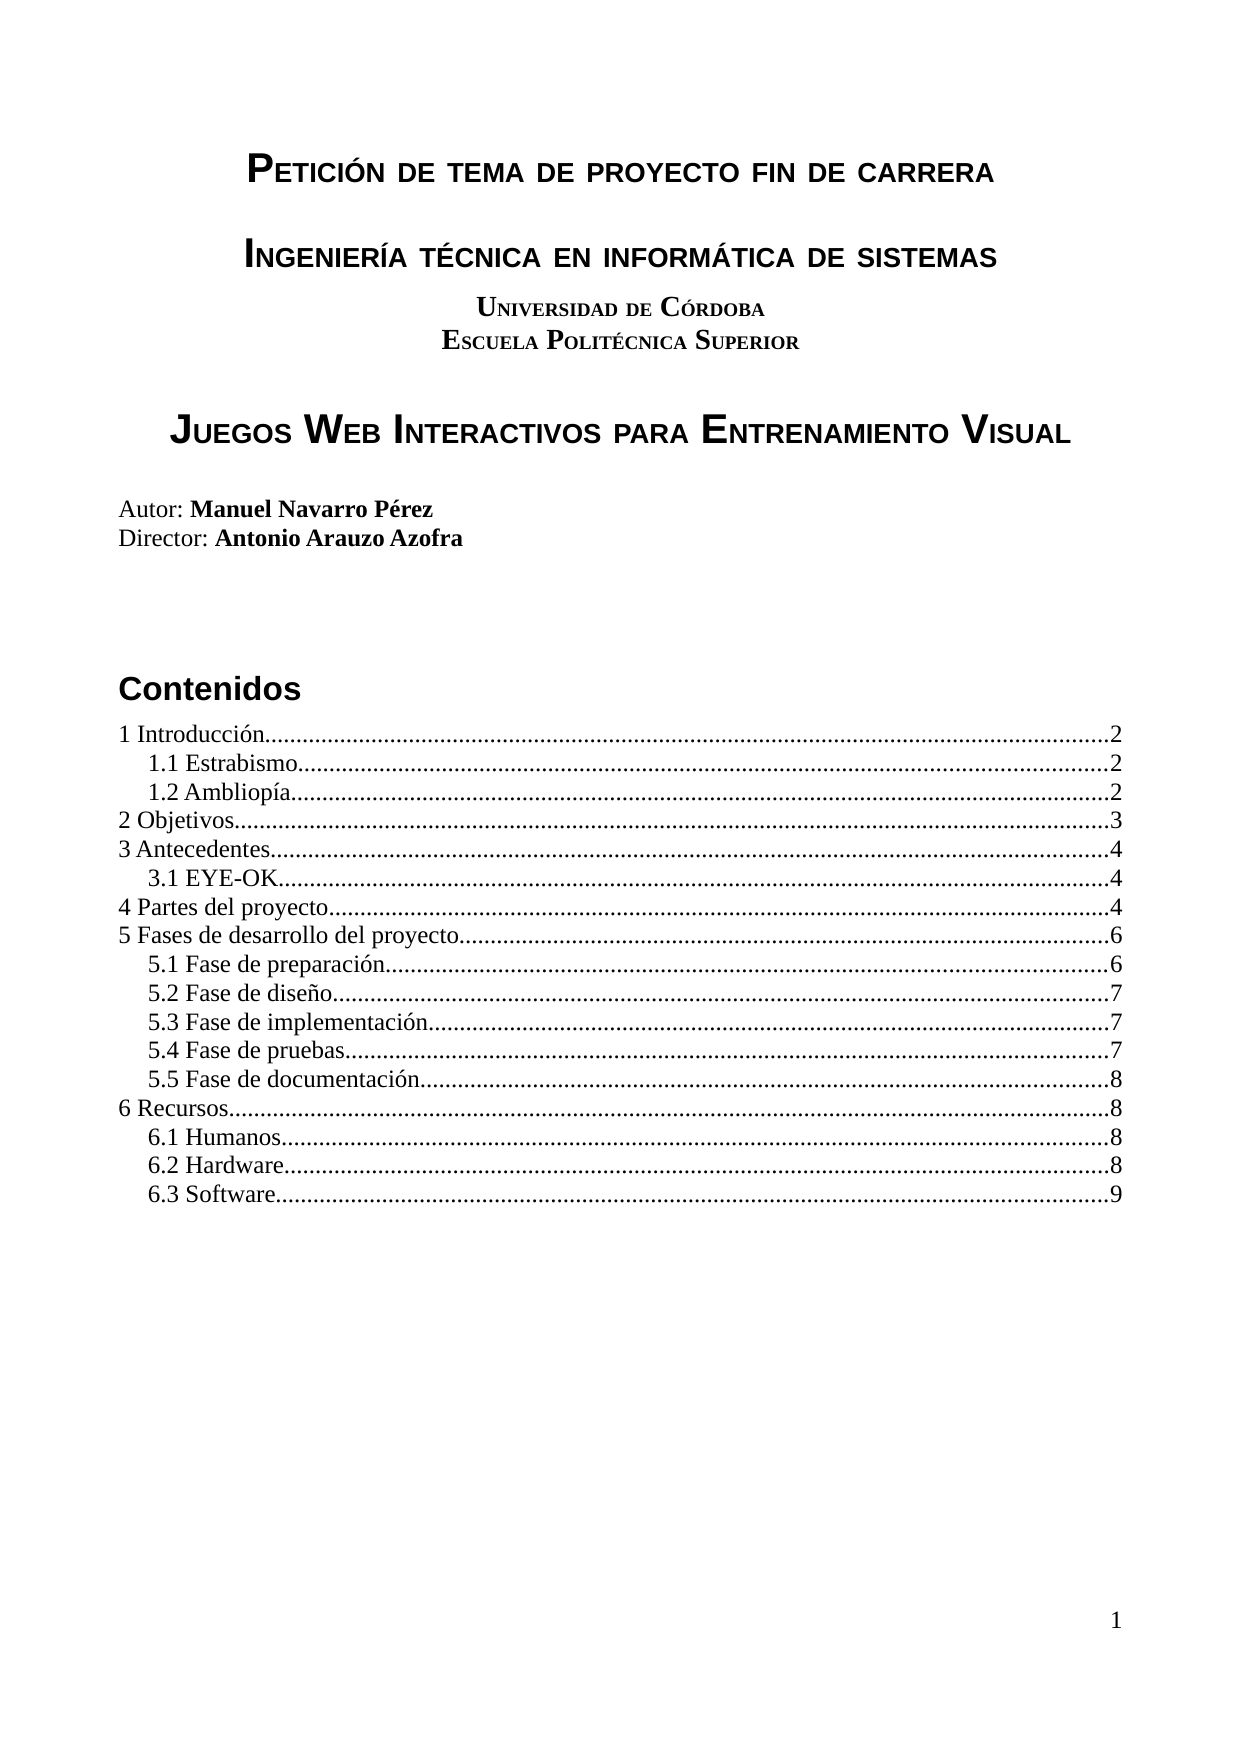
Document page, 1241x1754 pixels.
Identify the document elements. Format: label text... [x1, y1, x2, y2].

text Juegos Web Interactivos para Entrenamiento Visual [118, 405, 1122, 453]
text 5.3 Fase de implementación 7 [148, 1007, 1122, 1036]
text 3 Antecedentes 4 [118, 834, 1122, 863]
subtitle Contenidos [118, 669, 1122, 707]
text 3.1 EYE-OK 4 [148, 863, 1122, 892]
text 5.1 Fase de preparación 6 [148, 949, 1122, 978]
text 5.4 Fase de pruebas 7 [148, 1036, 1122, 1064]
text Ingeniería técnica en informática de sistemas [118, 228, 1122, 276]
text 1.1 Estrabismo 2 [148, 748, 1122, 777]
text 4 Partes del proyecto 4 [118, 892, 1122, 921]
text Autor: Manuel Navarro Pérez [118, 494, 1122, 523]
text Petición de tema de proyecto fin de carrera [118, 143, 1122, 191]
text 5 Fases de desarrollo del proyecto 6 [118, 921, 1122, 949]
text 6.3 Software 9 [148, 1179, 1122, 1208]
text 1 Introducción 2 [118, 719, 1122, 748]
text 2 Objetivos 3 [118, 806, 1122, 834]
text 5.5 Fase de documentación 8 [148, 1064, 1122, 1093]
text 1.2 Ambliopía 2 [148, 777, 1122, 806]
text Universidad de Córdoba [118, 289, 1122, 322]
text 5.2 Fase de diseño 7 [148, 978, 1122, 1007]
text Escuela Politécnica Superior [118, 322, 1122, 356]
text Director: Antonio Arauzo Azofra [118, 523, 1122, 551]
text 6.1 Humanos 8 [148, 1122, 1122, 1151]
text 6.2 Hardware 8 [148, 1151, 1122, 1179]
text 6 Recursos 8 [118, 1093, 1122, 1122]
